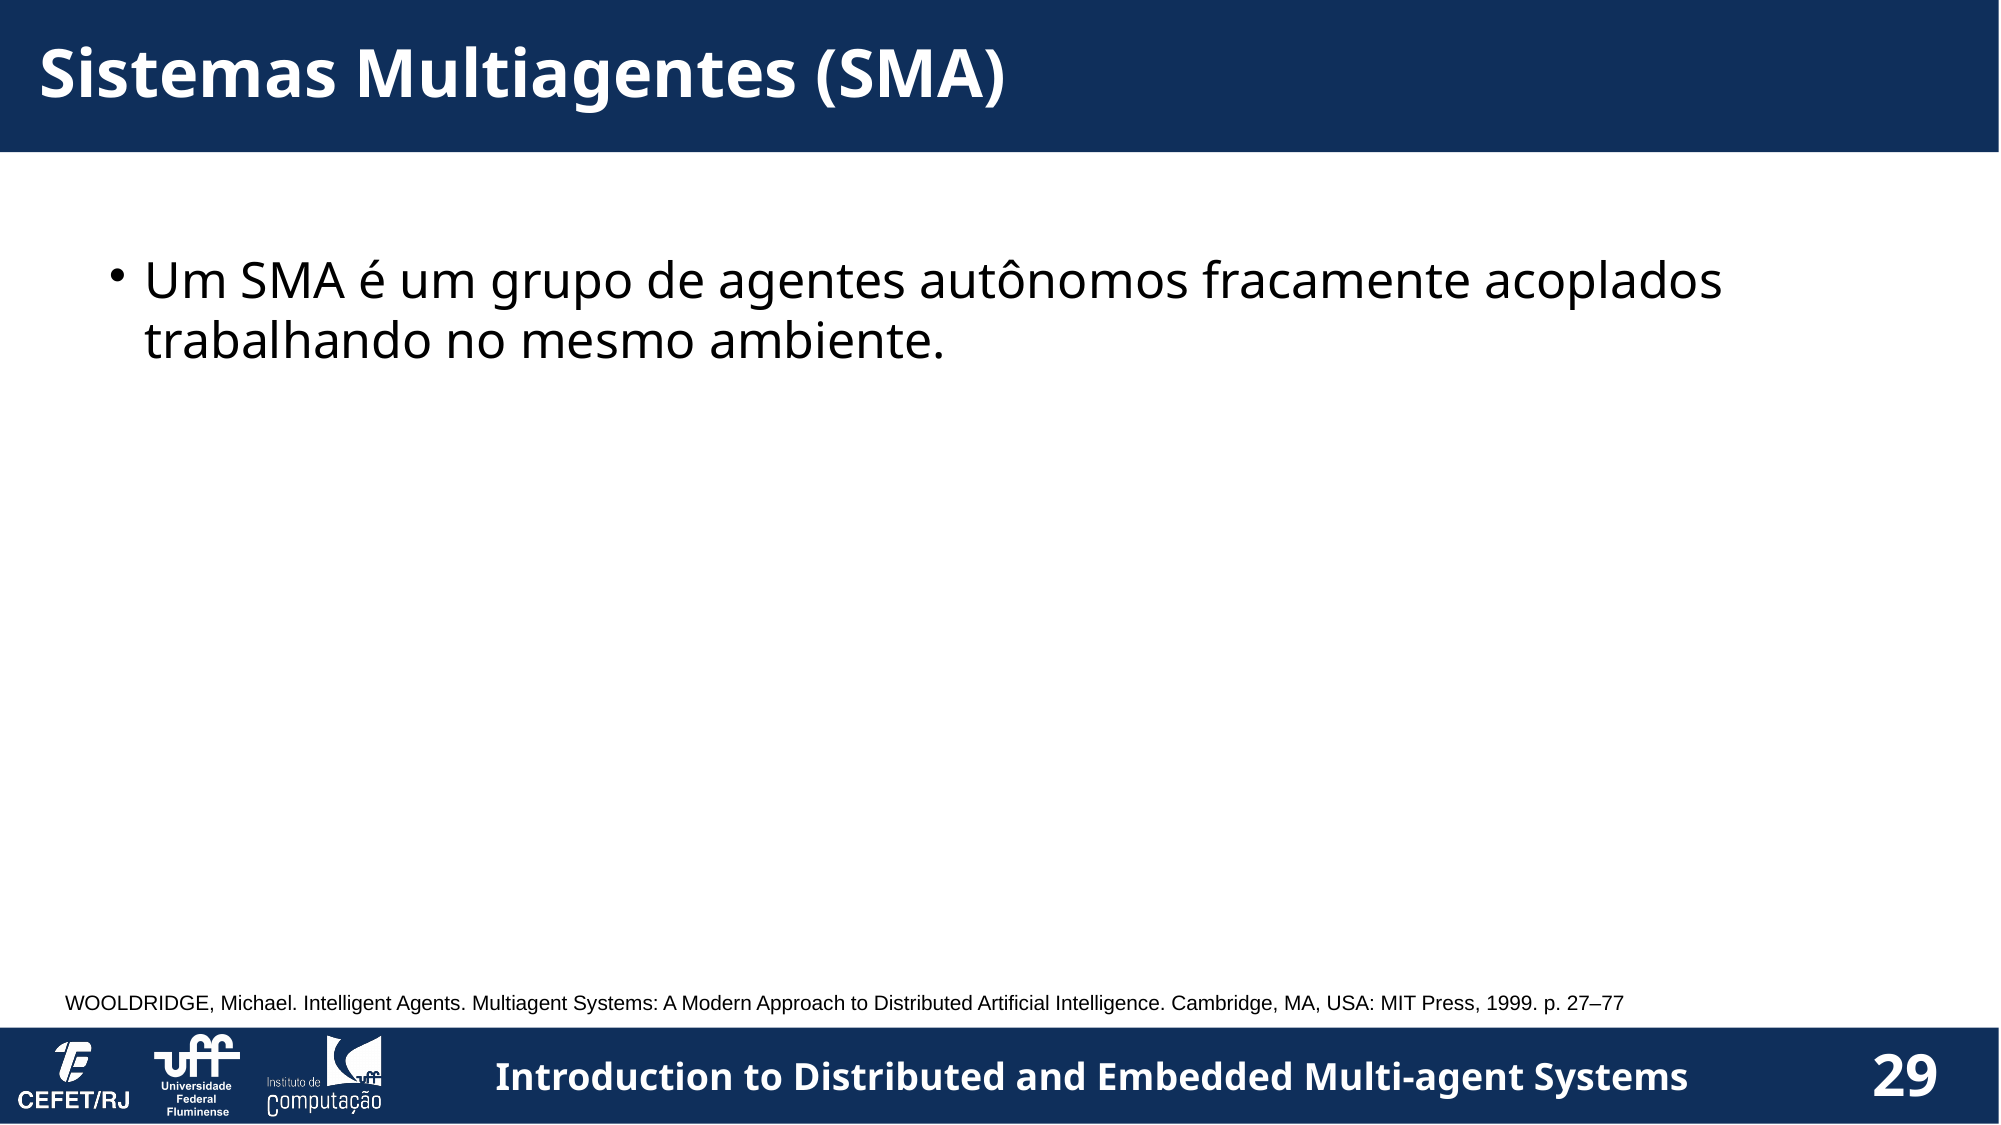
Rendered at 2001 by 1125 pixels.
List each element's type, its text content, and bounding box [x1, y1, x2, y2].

text_box Um SMA é um grupo de agentes autônomos fracamente acoplados trabalhando no mesmo ambiente. [94, 181, 1819, 377]
text_box Sistemas Multiagentes (SMA) [25, 23, 1999, 119]
picture [153, 1033, 241, 1121]
text_box WOOLDRIDGE, Michael. Intelligent Agents. Multiagent Systems: A Modern Approach to Distributed Artificial Intelligence. Cambridge, MA, USA: MIT Press, 1999. p. 27–77 [50, 982, 1969, 1023]
picture [265, 1033, 383, 1117]
picture [18, 1021, 129, 1125]
